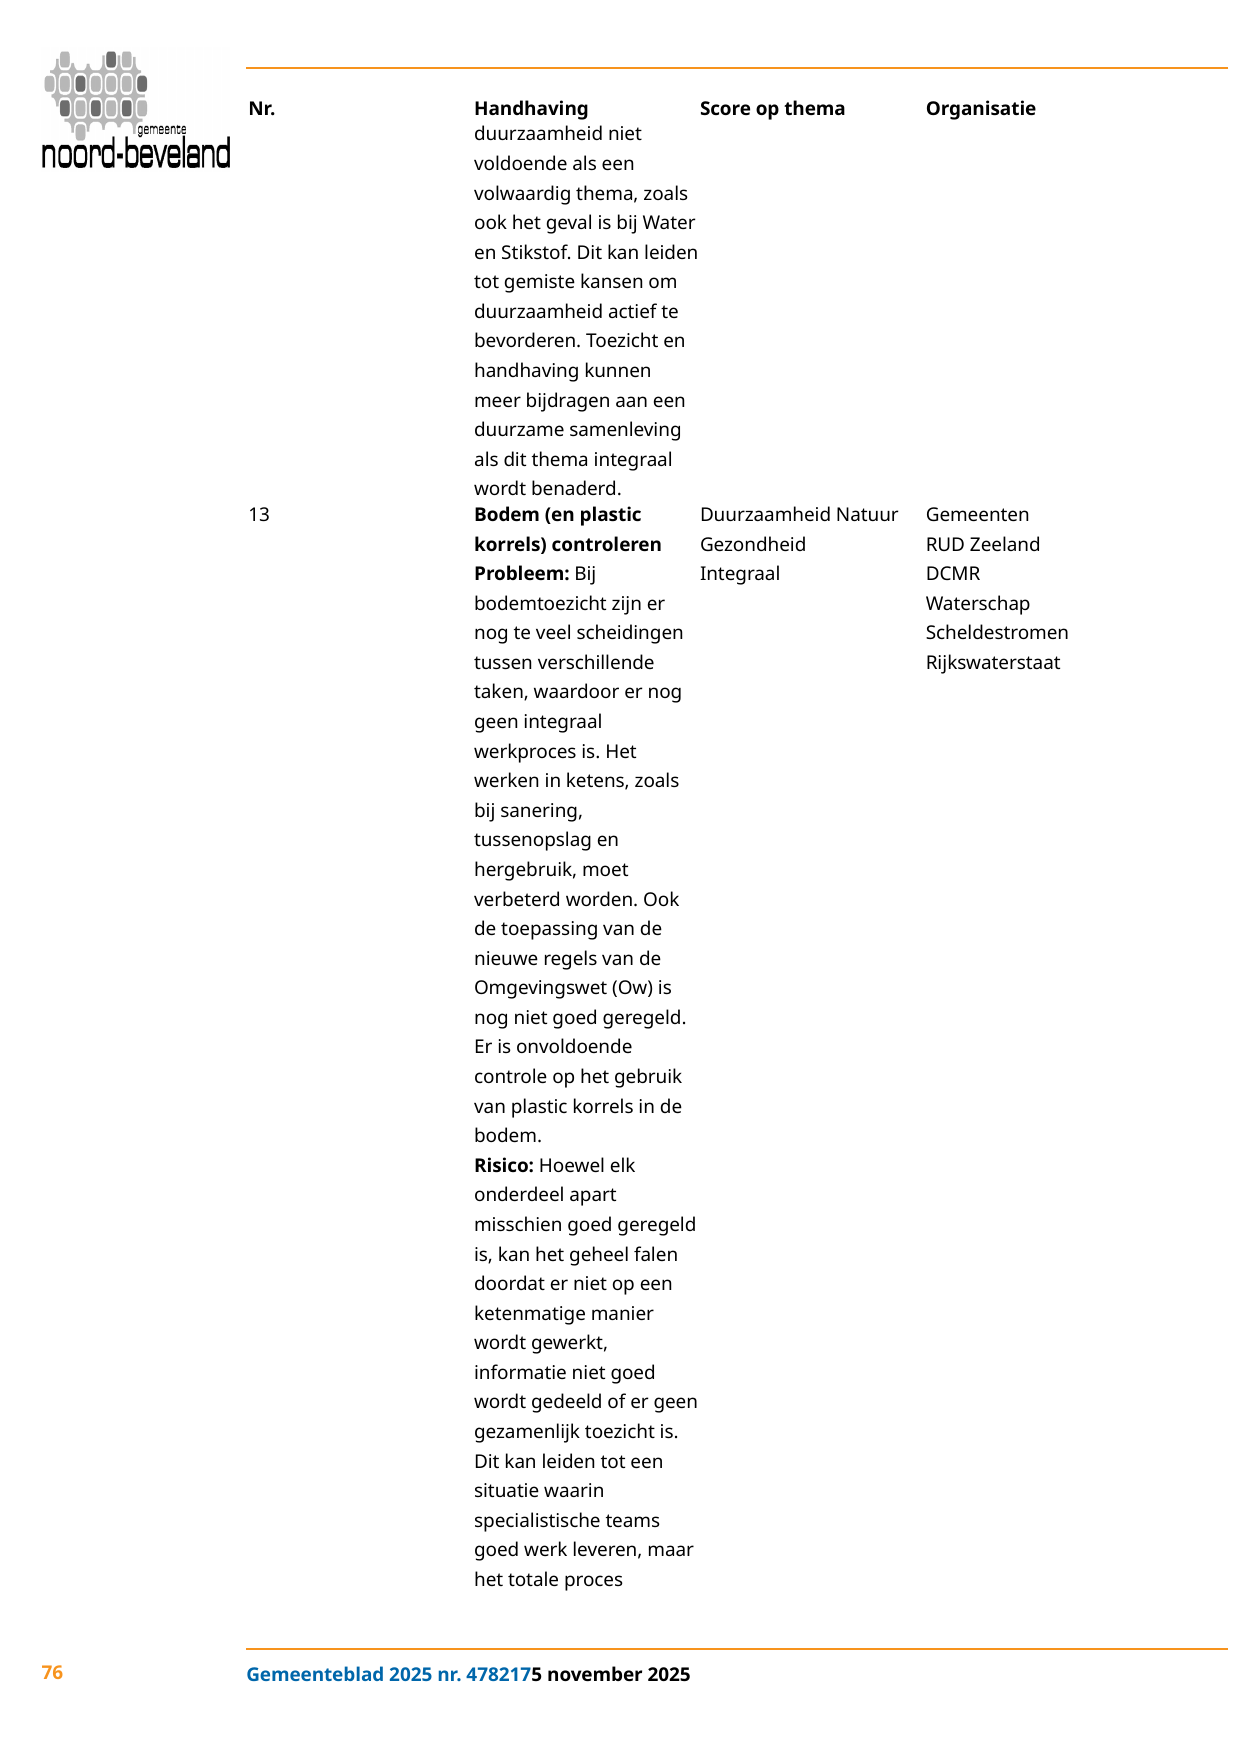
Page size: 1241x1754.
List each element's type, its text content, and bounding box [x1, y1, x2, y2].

table_cell 13 [248, 501, 474, 1592]
table_header Organisatie [926, 95, 1152, 121]
picture [41, 47, 231, 172]
table_cell Gemeenten RUD Zeeland DCMR Waterschap Scheldestromen Rijkswaterstaat [926, 501, 1152, 1592]
table_header Handhaving [474, 95, 700, 121]
table_cell Bodem (en plastic korrels) controleren Probleem: Bij bodemtoezicht zijn er nog te veel scheidingen tussen verschillende taken, waardoor er nog geen integraal werkproces is. Het werken in ketens, zoals bij sanering, tussenopslag en hergebruik, moet verbeterd worden. Ook de toepassing van de nieuwe regels van de Omgevingswet (Ow) is nog niet goed geregeld. Er is onvoldoende controle op het gebruik van plastic korrels in de bodem. Risico: Hoewel elk onderdeel apart misschien goed geregeld is, kan het geheel falen doordat er niet op een ketenmatige manier wordt gewerkt, informatie niet goed wordt gedeeld of er geen gezamenlijk toezicht is. Dit kan leiden tot een situatie waarin specialistische teams goed werk leveren, maar het totale proces [474, 501, 700, 1592]
table_cell [926, 121, 1152, 501]
table_cell duurzaamheid niet voldoende als een volwaardig thema, zoals ook het geval is bij Water en Stikstof. Dit kan leiden tot gemiste kansen om duurzaamheid actief te bevorderen. Toezicht en handhaving kunnen meer bijdragen aan een duurzame samenleving als dit thema integraal wordt benaderd. [474, 121, 700, 501]
table_cell [700, 121, 926, 501]
table_header Nr. [248, 95, 474, 121]
table_cell [248, 121, 474, 501]
table_cell Duurzaamheid Natuur Gezondheid Integraal [700, 501, 926, 1592]
table_header Score op thema [700, 95, 926, 121]
